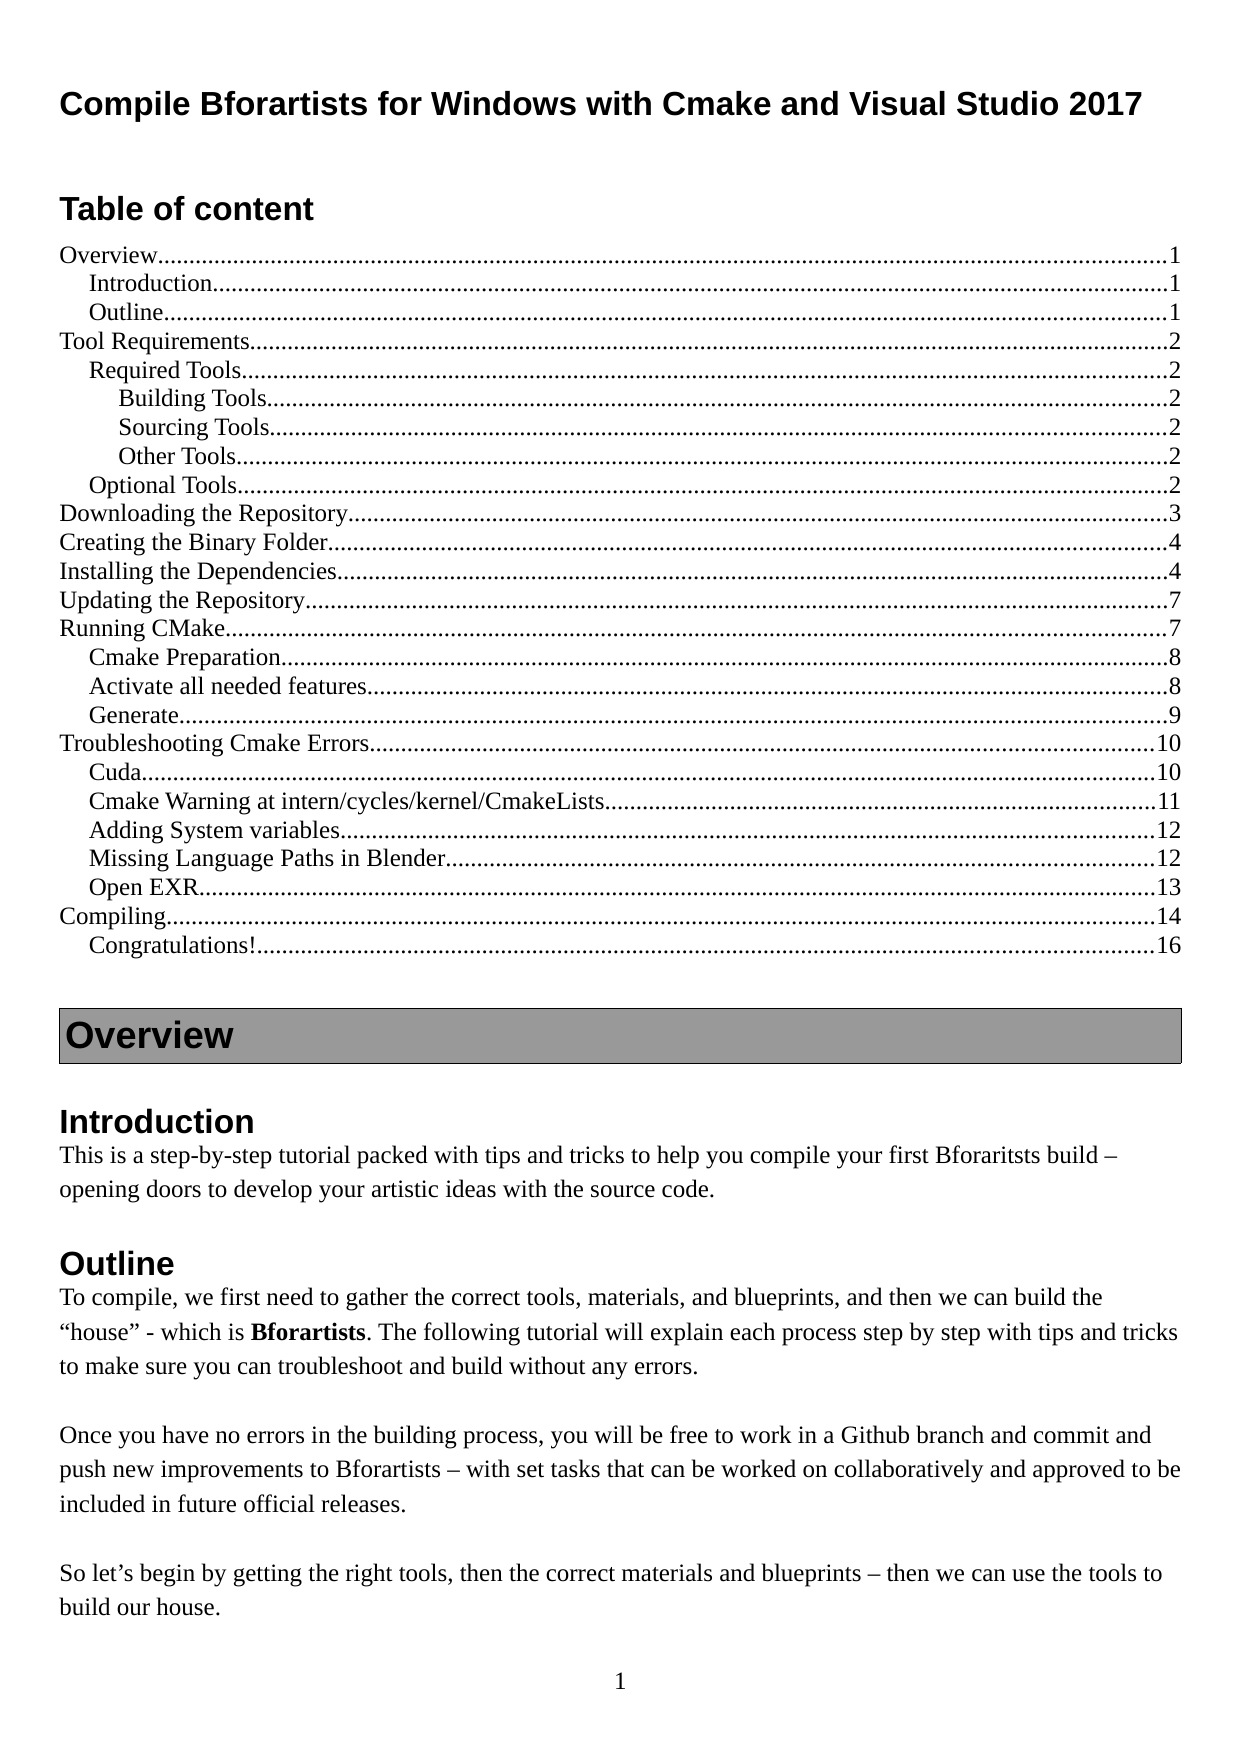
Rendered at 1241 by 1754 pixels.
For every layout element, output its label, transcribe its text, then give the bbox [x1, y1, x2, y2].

subtitle Outline [59, 1243, 1181, 1282]
text Congratulations! 16 [88, 930, 1181, 958]
text Other Tools 2 [118, 441, 1181, 470]
text Overview 1 [59, 240, 1181, 268]
text Once you have no errors in the building process, you will be free to work in a Github branch and commit and push new improvements to Bforartists – with set tasks that can be worked on collaboratively and approved to be included in future official releases. So let’s begin by getting the right tools, then the correct materials and blueprints – then we can use the tools to build our house. [59, 1420, 1181, 1621]
subtitle Introduction [59, 1101, 1181, 1140]
text Cmake Preparation 8 [88, 642, 1181, 671]
text Optional Tools 2 [88, 470, 1181, 498]
text Missing Language Paths in Blender 12 [88, 843, 1181, 872]
text Running CMake 7 [59, 613, 1181, 642]
text Updating the Repository 7 [59, 585, 1181, 613]
text Troubleshooting Cmake Errors 10 [59, 728, 1181, 757]
text Creating the Binary Folder 4 [59, 527, 1181, 556]
text To compile, we first need to gather the correct tools, materials, and blueprints, and then we can build the “house” - which is Bforartists. The following tutorial will explain each process step by step with tips and tricks to make sure you can troubleshoot and build without any errors. [59, 1282, 1181, 1380]
table_header Overview [60, 1009, 1181, 1063]
text Introduction 1 [88, 268, 1181, 297]
text Cuda 10 [88, 757, 1181, 786]
text Installing the Dependencies 4 [59, 556, 1181, 585]
text Generate 9 [88, 700, 1181, 728]
text Cmake Warning at intern/cycles/kernel/CmakeLists 11 [88, 786, 1181, 815]
text Outline 1 [88, 297, 1181, 326]
subtitle Table of content [59, 189, 1181, 227]
text Building Tools 2 [118, 383, 1181, 412]
text This is a step-by-step tutorial packed with tips and tricks to help you compile your first Bforaritsts build – opening doors to develop your artistic ideas with the source code. [59, 1140, 1181, 1203]
text Compiling 14 [59, 901, 1181, 930]
text Activate all needed features. 8 [88, 671, 1181, 700]
text Downloading the Repository 3 [59, 498, 1181, 527]
text Required Tools 2 [88, 355, 1181, 383]
text Open EXR 13 [88, 872, 1181, 901]
text Adding System variables 12 [88, 815, 1181, 843]
text Tool Requirements 2 [59, 326, 1181, 355]
text Sourcing Tools 2 [118, 412, 1181, 441]
subtitle Compile Bforartists for Windows with Cmake and Visual Studio 2017 [59, 84, 1181, 122]
